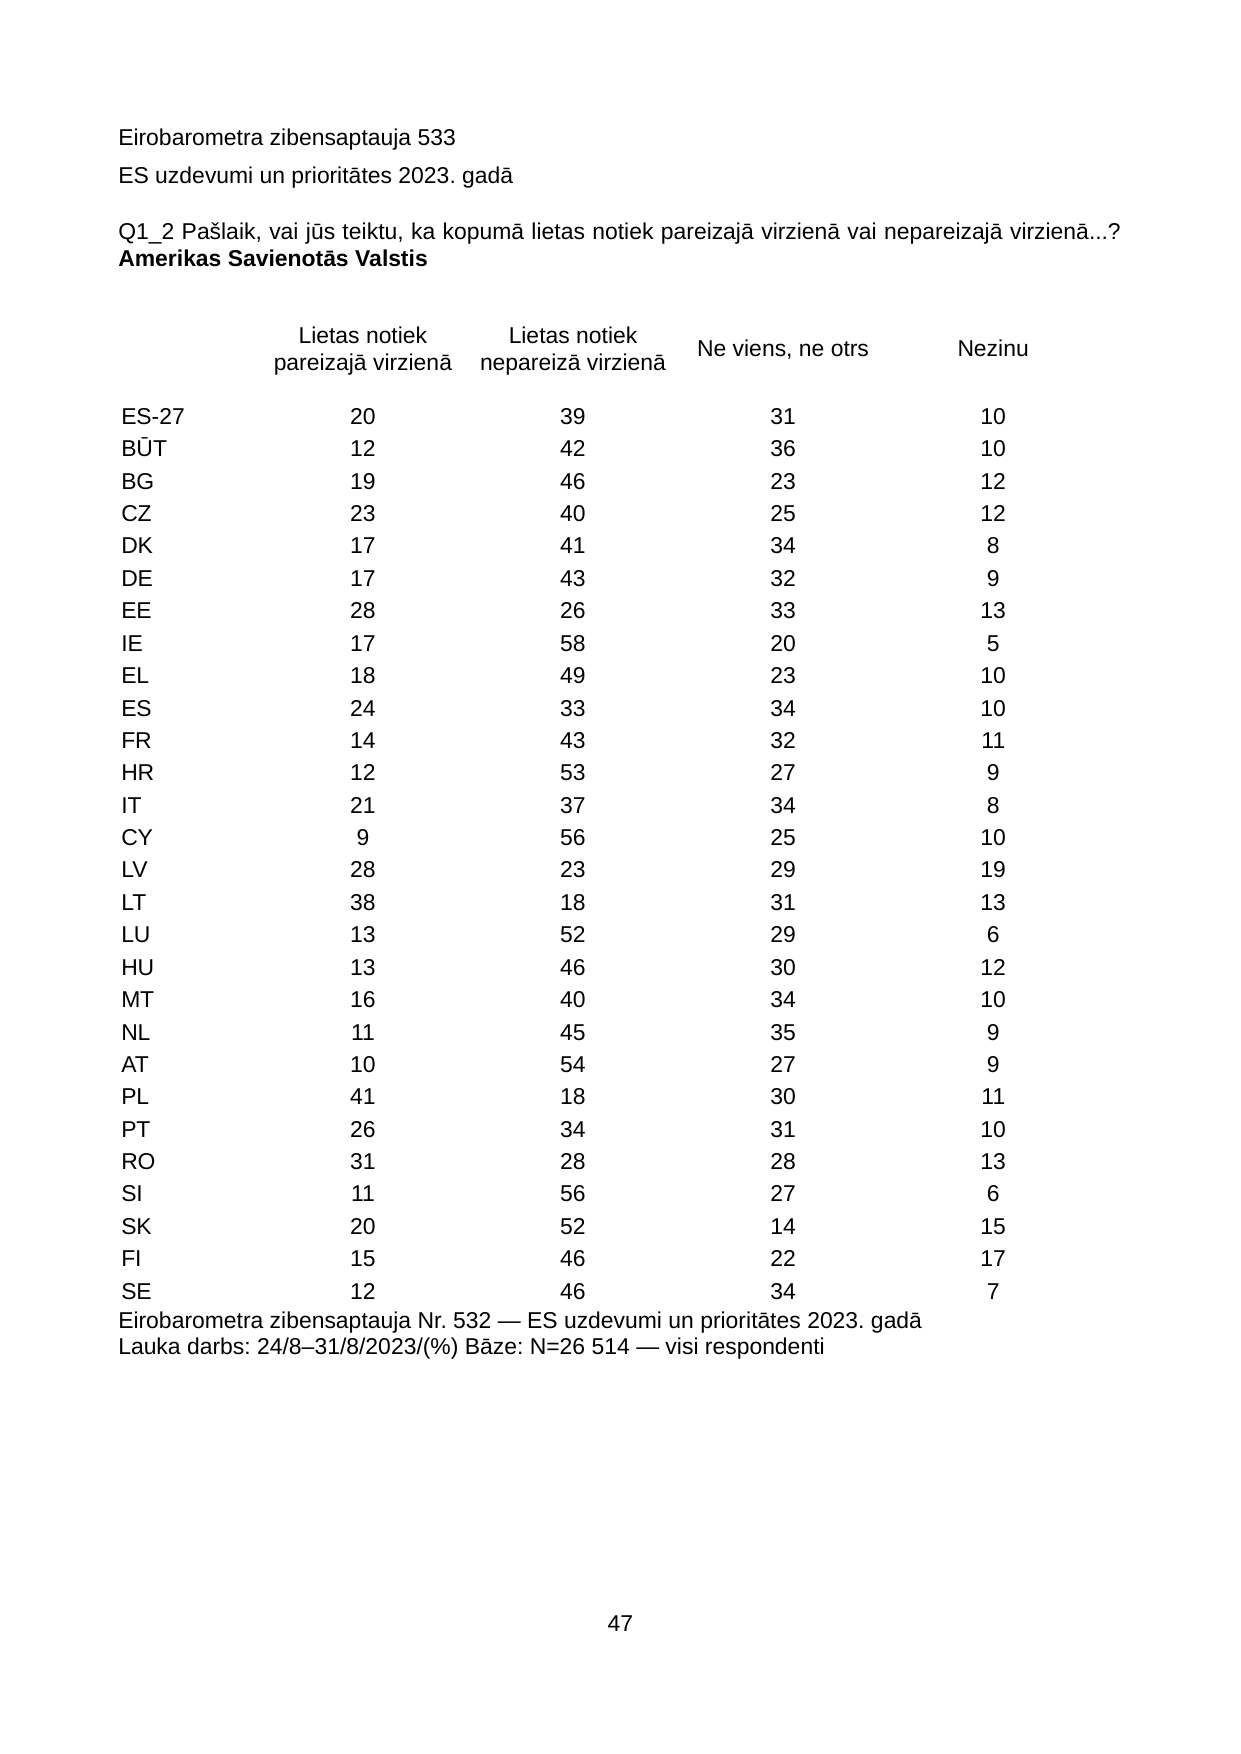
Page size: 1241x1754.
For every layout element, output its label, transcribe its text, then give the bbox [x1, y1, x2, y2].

table_cell 12 [888, 951, 1098, 983]
table_cell 11 [888, 1080, 1098, 1113]
table_cell 8 [888, 789, 1098, 821]
table_cell 25 [678, 497, 888, 529]
table_cell BŪT [118, 432, 258, 465]
table_cell 28 [468, 1145, 678, 1177]
table_cell 56 [468, 1178, 678, 1210]
table_cell 12 [258, 756, 468, 789]
table_cell 32 [678, 724, 888, 756]
table_cell 10 [888, 659, 1098, 691]
table_cell 14 [678, 1210, 888, 1242]
table_cell 13 [888, 1145, 1098, 1177]
table_cell BG [118, 465, 258, 497]
table_cell SI [118, 1178, 258, 1210]
table_cell 46 [468, 465, 678, 497]
table_cell 29 [678, 854, 888, 886]
table_cell 24 [258, 691, 468, 724]
table_cell EL [118, 659, 258, 691]
table_cell 15 [258, 1242, 468, 1274]
table_cell 25 [678, 821, 888, 853]
table_cell 31 [258, 1145, 468, 1177]
table_cell 10 [888, 983, 1098, 1015]
table_cell 42 [468, 432, 678, 465]
table_cell 46 [468, 1242, 678, 1274]
table_cell 23 [678, 465, 888, 497]
table_cell 40 [468, 497, 678, 529]
table_cell 19 [888, 854, 1098, 886]
table_cell LU [118, 918, 258, 951]
table_cell 34 [678, 1275, 888, 1307]
table_cell 17 [258, 627, 468, 659]
table_cell 49 [468, 659, 678, 691]
table_cell 22 [678, 1242, 888, 1274]
table_cell 31 [678, 886, 888, 918]
table_cell 35 [678, 1015, 888, 1048]
table_cell 9 [258, 821, 468, 853]
table_cell IT [118, 789, 258, 821]
table_cell 13 [888, 886, 1098, 918]
table_cell 7 [888, 1275, 1098, 1307]
table_cell 38 [258, 886, 468, 918]
table_cell 11 [258, 1178, 468, 1210]
table_cell 10 [888, 400, 1098, 432]
table_cell 34 [678, 691, 888, 724]
table_cell 20 [258, 1210, 468, 1242]
table_cell 14 [258, 724, 468, 756]
table_cell 52 [468, 1210, 678, 1242]
table_cell ES [118, 691, 258, 724]
table_cell 34 [468, 1113, 678, 1145]
table_cell PL [118, 1080, 258, 1113]
table_cell 26 [258, 1113, 468, 1145]
table_cell 27 [678, 1048, 888, 1080]
table_cell 23 [678, 659, 888, 691]
table_header Lietas notiek nepareizā virzienā [468, 297, 678, 400]
table_cell DK [118, 530, 258, 562]
text Q1_2 Pašlaik, vai jūs teiktu, ka kopumā lietas notiek pareizajā virzienā vai nepareizajā virzienā...? Amerikas Savienotās Valstis [118, 218, 1122, 271]
table_cell 33 [468, 691, 678, 724]
table_cell 20 [678, 627, 888, 659]
table_cell 31 [678, 400, 888, 432]
table_cell NL [118, 1015, 258, 1048]
table_cell 10 [888, 432, 1098, 465]
table_cell 52 [468, 918, 678, 951]
table_cell 6 [888, 1178, 1098, 1210]
table_cell 11 [258, 1015, 468, 1048]
table_header Nezinu [888, 297, 1098, 400]
table_cell 10 [258, 1048, 468, 1080]
table_cell 30 [678, 1080, 888, 1113]
table_cell 20 [258, 400, 468, 432]
table_cell 12 [258, 1275, 468, 1307]
table_cell 16 [258, 983, 468, 1015]
table_cell 9 [888, 1015, 1098, 1048]
table_cell 19 [258, 465, 468, 497]
table_cell LT [118, 886, 258, 918]
table_cell 13 [258, 918, 468, 951]
table_cell EE [118, 594, 258, 627]
table_cell 6 [888, 918, 1098, 951]
table_cell 18 [468, 886, 678, 918]
table_cell 37 [468, 789, 678, 821]
table_cell 29 [678, 918, 888, 951]
table_cell 43 [468, 562, 678, 594]
table_cell 56 [468, 821, 678, 853]
table_cell 31 [678, 1113, 888, 1145]
table_cell 46 [468, 951, 678, 983]
table_cell 13 [888, 594, 1098, 627]
table_cell 43 [468, 724, 678, 756]
table_header Lietas notiek pareizajā virzienā [258, 297, 468, 400]
table_cell 40 [468, 983, 678, 1015]
table_cell 12 [888, 497, 1098, 529]
table_cell 26 [468, 594, 678, 627]
text Eirobarometra zibensaptauja Nr. 532 — ES uzdevumi un prioritātes 2023. gadā [118, 1307, 1122, 1333]
table_cell CY [118, 821, 258, 853]
table_cell ES-27 [118, 400, 258, 432]
table_header [118, 297, 258, 400]
table_cell 27 [678, 1178, 888, 1210]
table_cell PT [118, 1113, 258, 1145]
table_cell FR [118, 724, 258, 756]
table_cell FI [118, 1242, 258, 1274]
table_cell 39 [468, 400, 678, 432]
table_cell 23 [468, 854, 678, 886]
table_cell LV [118, 854, 258, 886]
table_cell DE [118, 562, 258, 594]
table_cell 10 [888, 691, 1098, 724]
table_cell 41 [468, 530, 678, 562]
table_cell 28 [258, 594, 468, 627]
table_cell 9 [888, 1048, 1098, 1080]
table_cell 13 [258, 951, 468, 983]
table_cell 30 [678, 951, 888, 983]
table_cell AT [118, 1048, 258, 1080]
table_cell 34 [678, 789, 888, 821]
table_cell 28 [258, 854, 468, 886]
table_cell 15 [888, 1210, 1098, 1242]
table_cell 53 [468, 756, 678, 789]
table_cell 34 [678, 530, 888, 562]
table_cell HR [118, 756, 258, 789]
table_cell RO [118, 1145, 258, 1177]
table_cell 46 [468, 1275, 678, 1307]
table_cell CZ [118, 497, 258, 529]
table_cell HU [118, 951, 258, 983]
table_cell 41 [258, 1080, 468, 1113]
table_cell 32 [678, 562, 888, 594]
table_cell 23 [258, 497, 468, 529]
table_cell 18 [468, 1080, 678, 1113]
table_cell 28 [678, 1145, 888, 1177]
table_cell SK [118, 1210, 258, 1242]
table_cell MT [118, 983, 258, 1015]
table_cell 5 [888, 627, 1098, 659]
text Lauka darbs: 24/8–31/8/2023/(%) Bāze: N=26 514 — visi respondenti [118, 1333, 1122, 1360]
table_cell 36 [678, 432, 888, 465]
table_cell 17 [258, 530, 468, 562]
table_cell 9 [888, 756, 1098, 789]
table_header Ne viens, ne otrs [678, 297, 888, 400]
table_cell 10 [888, 821, 1098, 853]
table_cell 27 [678, 756, 888, 789]
table_cell 11 [888, 724, 1098, 756]
table_cell 8 [888, 530, 1098, 562]
table_cell 34 [678, 983, 888, 1015]
table_cell IE [118, 627, 258, 659]
table_cell 17 [258, 562, 468, 594]
table_cell 12 [258, 432, 468, 465]
table_cell 17 [888, 1242, 1098, 1274]
table_cell 33 [678, 594, 888, 627]
table_cell 58 [468, 627, 678, 659]
table_cell 12 [888, 465, 1098, 497]
table_cell 10 [888, 1113, 1098, 1145]
table_cell 21 [258, 789, 468, 821]
table_cell 18 [258, 659, 468, 691]
table_cell 9 [888, 562, 1098, 594]
table_cell SE [118, 1275, 258, 1307]
table_cell 54 [468, 1048, 678, 1080]
table_cell 45 [468, 1015, 678, 1048]
